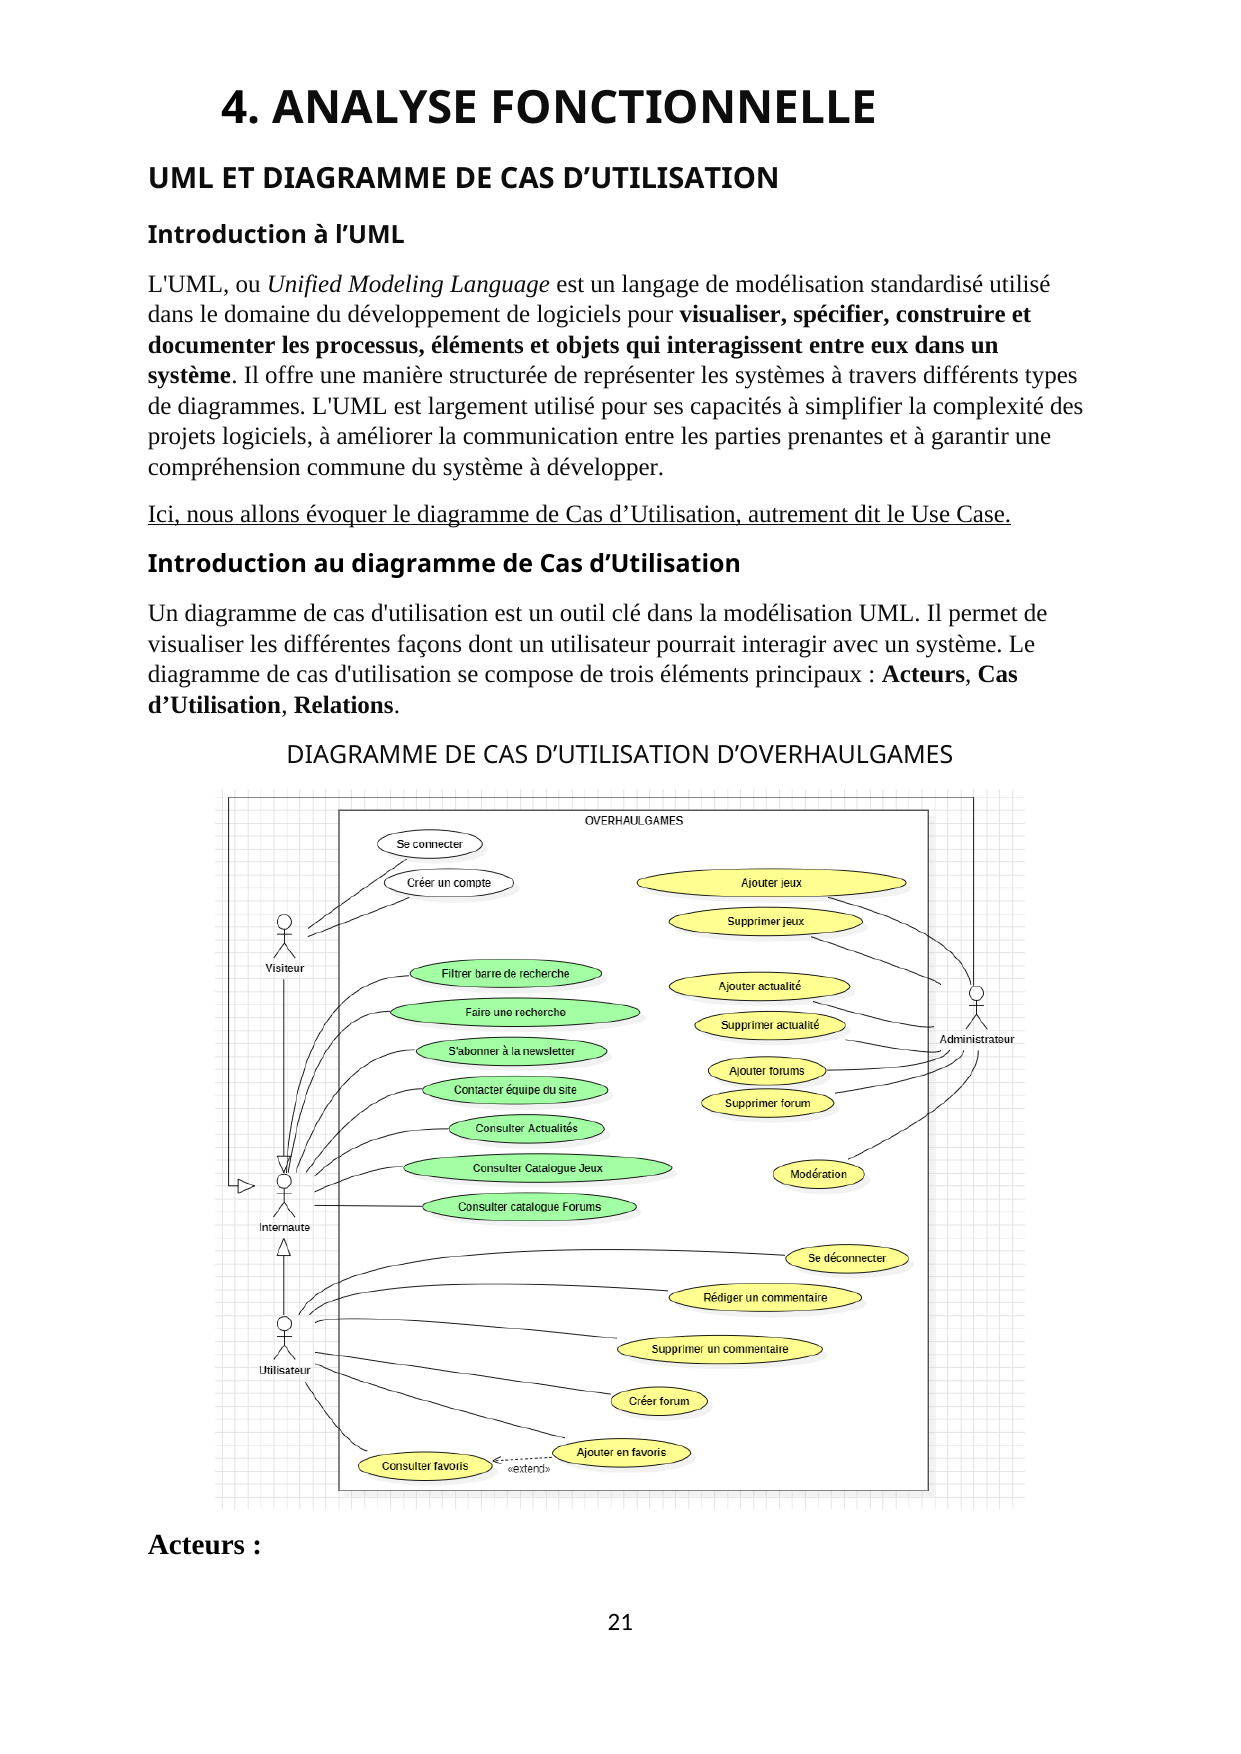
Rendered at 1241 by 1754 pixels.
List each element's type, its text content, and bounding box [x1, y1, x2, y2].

text Ici, nous allons évoquer le diagramme de Cas d’Utilisation, autrement dit le Use Case. [148, 499, 1093, 527]
text UML ET DIAGRAMME DE CAS D’UTILISATION [148, 158, 1093, 197]
text Introduction à l’UML [148, 216, 1093, 250]
text L'UML, ou Unified Modeling Language est un langage de modélisation standardisé utilisé dans le domaine du développement de logiciels pour visualiser, spécifier, construire et documenter les processus, éléments et objets qui interagissent entre eux dans un système. Il offre une manière structurée de représenter les systèmes à travers différents types de diagrammes. L'UML est largement utilisé pour ses capacités à simplifier la complexité des projets logiciels, à améliorer la communication entre les parties prenantes et à garantir une compréhension commune du système à développer. [148, 269, 1093, 480]
text Acteurs : [148, 1527, 1093, 1561]
text 4. ANALYSE FONCTIONNELLE [221, 75, 1093, 137]
text Introduction au diagramme de Cas d’Utilisation [148, 546, 1093, 580]
text DIAGRAMME DE CAS D’UTILISATION D’OVERHAULGAMES [148, 737, 1093, 771]
text Un diagramme de cas d'utilisation est un outil clé dans la modélisation UML. Il permet de visualiser les différentes façons dont un utilisateur pourrait interagir avec un système. Le diagramme de cas d'utilisation se compose de trois éléments principaux : Acteurs, Cas d’Utilisation, Relations. [148, 598, 1093, 718]
